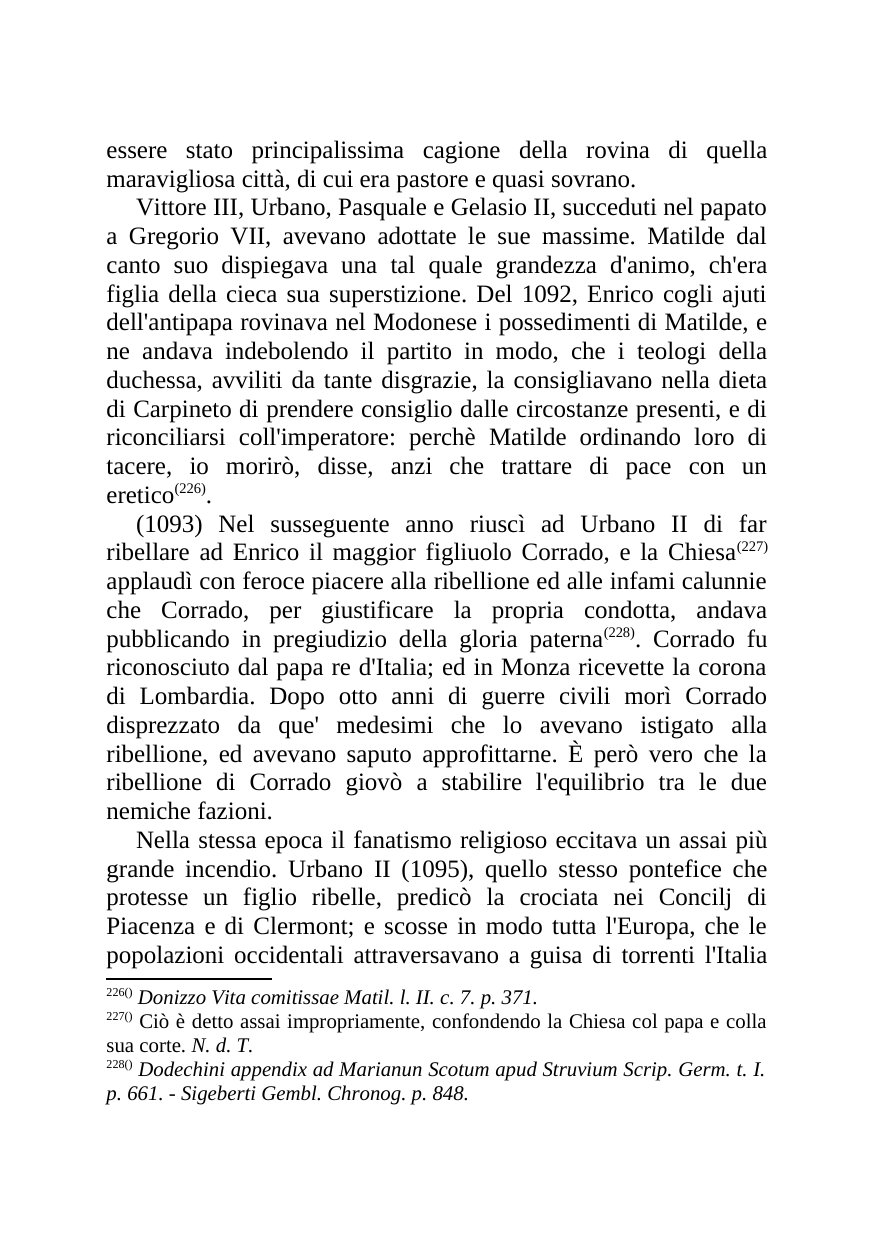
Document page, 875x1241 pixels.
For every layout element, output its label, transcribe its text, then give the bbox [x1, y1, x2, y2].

text () Ciò è detto assai impropriamente, confondendo la Chiesa col papa e colla sua corte. N. d. T. [106, 1009, 768, 1057]
text () Donizzo Vita comitissae Matil. l. II. c. 7. p. 371. [106, 985, 768, 1009]
text (1093) Nel susseguente anno riuscì ad Urbano II di far ribellare ad Enrico il maggior figliuolo Corrado, e la Chiesa() applaudì con feroce piacere alla ribellione ed alle infami calunnie che Corrado, per giustificare la propria condotta, andava pubblicando in pregiudizio della gloria paterna(). Corrado fu riconosciuto dal papa re d'Italia; ed in Monza ricevette la corona di Lombardia. Dopo otto anni di guerre civili morì Corrado disprezzato da que' medesimi che lo avevano istigato alla ribellione, ed avevano saputo approfittarne. È però vero che la ribellione di Corrado giovò a stabilire l'equilibrio tra le due nemiche fazioni. [106, 509, 768, 825]
text () Dodechini appendix ad Marianun Scotum apud Struvium Scrip. Germ. t. I. p. 661. - Sigeberti Gembl. Chronog. p. 848. [106, 1057, 768, 1105]
text Nella stessa epoca il fanatismo religioso eccitava un assai più grande incendio. Urbano II (1095), quello stesso pontefice che protesse un figlio ribelle, predicò la crociata nei Concilj di Piacenza e di Clermont; e scosse in modo tutta l'Europa, che le popolazioni occidentali attraversavano a guisa di torrenti l'Italia [106, 825, 768, 969]
text Vittore III, Urbano, Pasquale e Gelasio II, succeduti nel papato a Gregorio VII, avevano adottate le sue massime. Matilde dal canto suo dispiegava una tal quale grandezza d'animo, ch'era figlia della cieca sua superstizione. Del 1092, Enrico cogli ajuti dell'antipapa rovinava nel Modonese i possedimenti di Matilde, e ne andava indebolendo il partito in modo, che i teologi della duchessa, avviliti da tante disgrazie, la consigliavano nella dieta di Carpineto di prendere consiglio dalle circostanze presenti, e di riconciliarsi coll'imperatore: perchè Matilde ordinando loro di tacere, io morirò, disse, anzi che trattare di pace con un eretico(). [106, 192, 768, 509]
text essere stato principalissima cagione della rovina di quella maravigliosa città, di cui era pastore e quasi sovrano. [106, 135, 768, 192]
